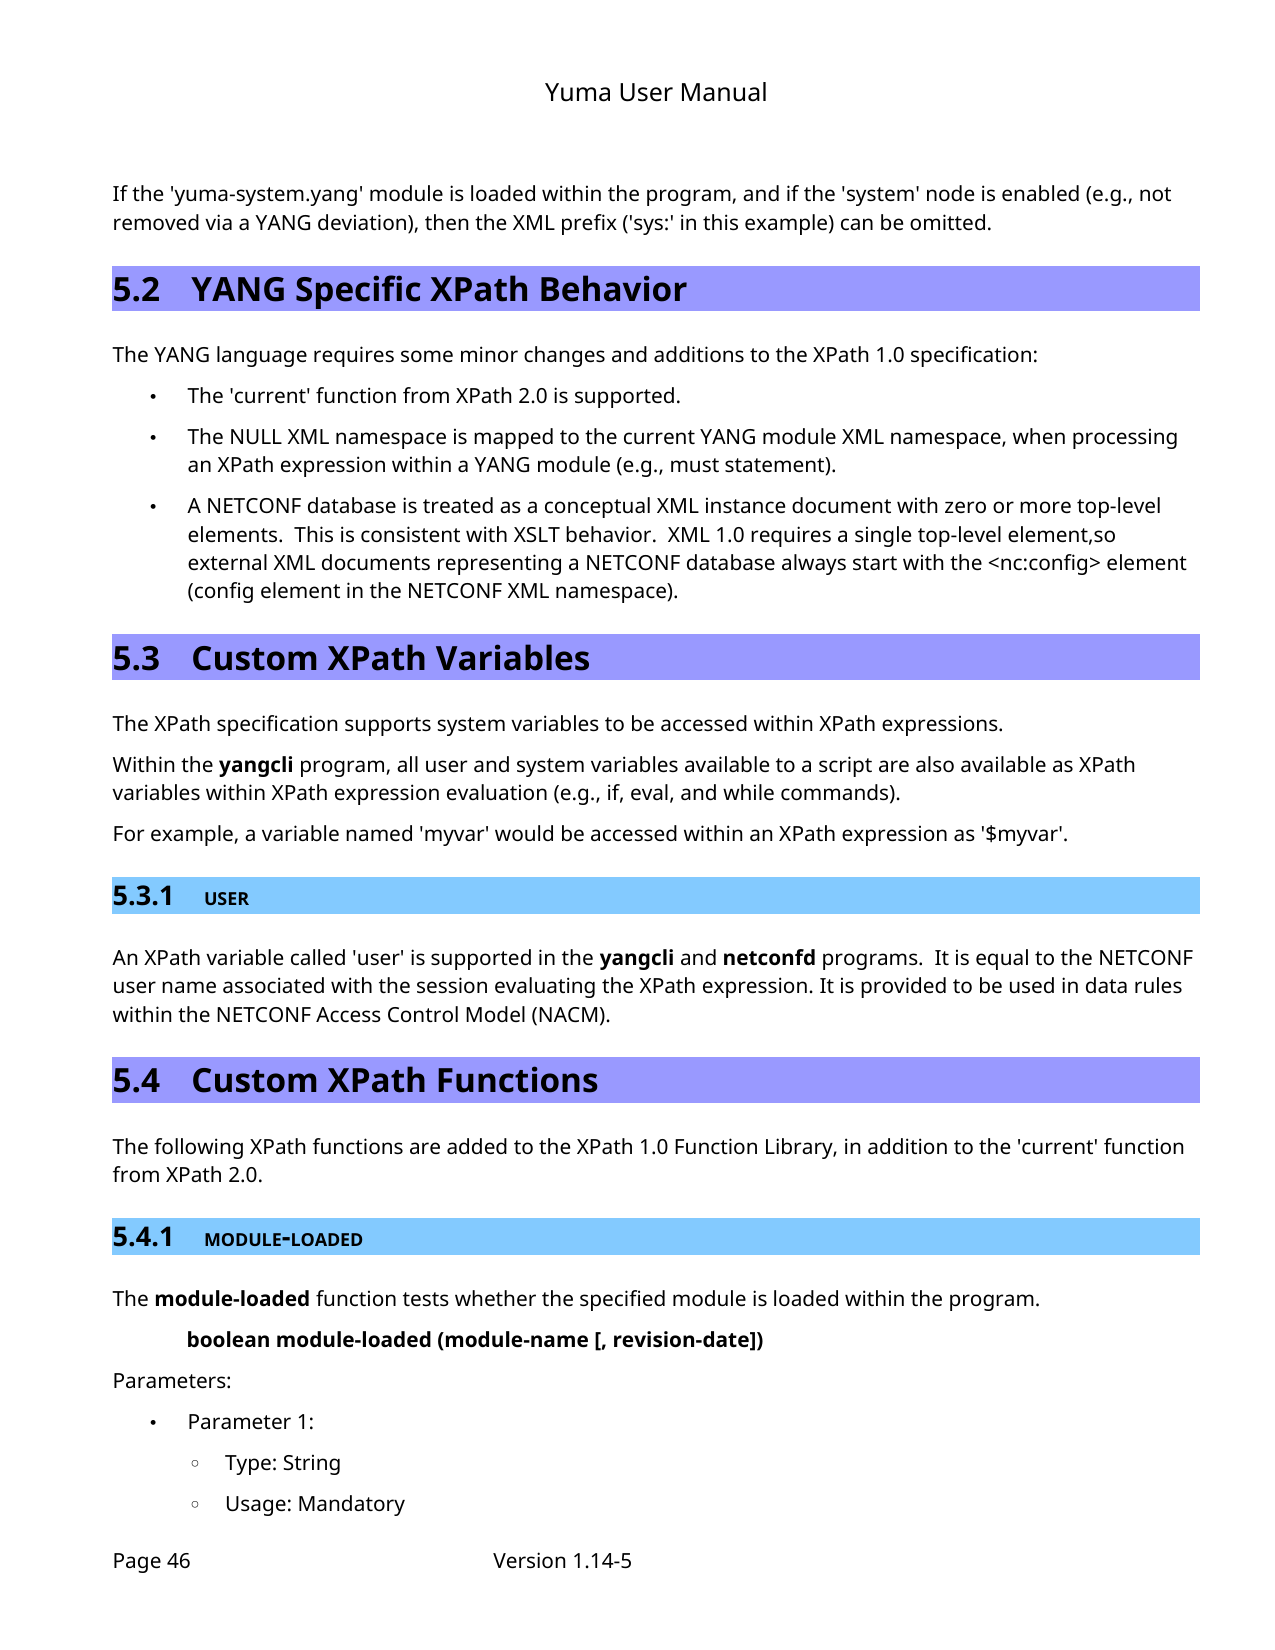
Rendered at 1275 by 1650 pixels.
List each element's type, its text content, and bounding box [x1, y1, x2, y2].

subtitle Custom XPath Functions [112, 1057, 1200, 1103]
text Parameters: [112, 1366, 1200, 1394]
text If the 'yuma-system.yang' module is loaded within the program, and if the 'system' node is enabled (e.g., not removed via a YANG deviation), then the XML prefix ('sys:' in this example) can be omitted. [112, 179, 1200, 236]
list Usage: Mandatory [187, 1489, 1200, 1517]
list Parameter 1: [150, 1407, 1200, 1435]
subtitle module-loaded [112, 1218, 1200, 1255]
text The XPath specification supports system variables to be accessed within XPath expressions. [112, 709, 1200, 737]
list The NULL XML namespace is mapped to the current YANG module XML namespace, when processing an XPath expression within a YANG module (e.g., must statement). [150, 422, 1200, 479]
text Within the yangcli program, all user and system variables available to a script are also available as XPath variables within XPath expression evaluation (e.g., if, eval, and while commands). [112, 750, 1200, 807]
list A NETCONF database is treated as a conceptual XML instance document with zero or more top-level elements. This is consistent with XSLT behavior. XML 1.0 requires a single top-level element,so external XML documents representing a NETCONF database always start with the <nc:config> element (config element in the NETCONF XML namespace). [150, 491, 1200, 605]
subtitle YANG Specific XPath Behavior [112, 266, 1200, 311]
text The following XPath functions are added to the XPath 1.0 Function Library, in addition to the 'current' function from XPath 2.0. [112, 1132, 1200, 1189]
text An XPath variable called 'user' is supported in the yangcli and netconfd programs. It is equal to the NETCONF user name associated with the session evaluating the XPath expression. It is provided to be used in data rules within the NETCONF Access Control Model (NACM). [112, 943, 1200, 1028]
list Type: String [187, 1448, 1200, 1476]
text The module-loaded function tests whether the specified module is loaded within the program. [112, 1284, 1200, 1312]
text The YANG language requires some minor changes and additions to the XPath 1.0 specification: [112, 340, 1200, 368]
text boolean module-loaded (module-name [, revision-date]) [112, 1325, 1200, 1353]
subtitle user [112, 877, 1200, 914]
subtitle Custom XPath Variables [112, 634, 1200, 680]
list The 'current' function from XPath 2.0 is supported. [150, 381, 1200, 409]
text For example, a variable named 'myvar' would be accessed within an XPath expression as '$myvar'. [112, 819, 1200, 848]
